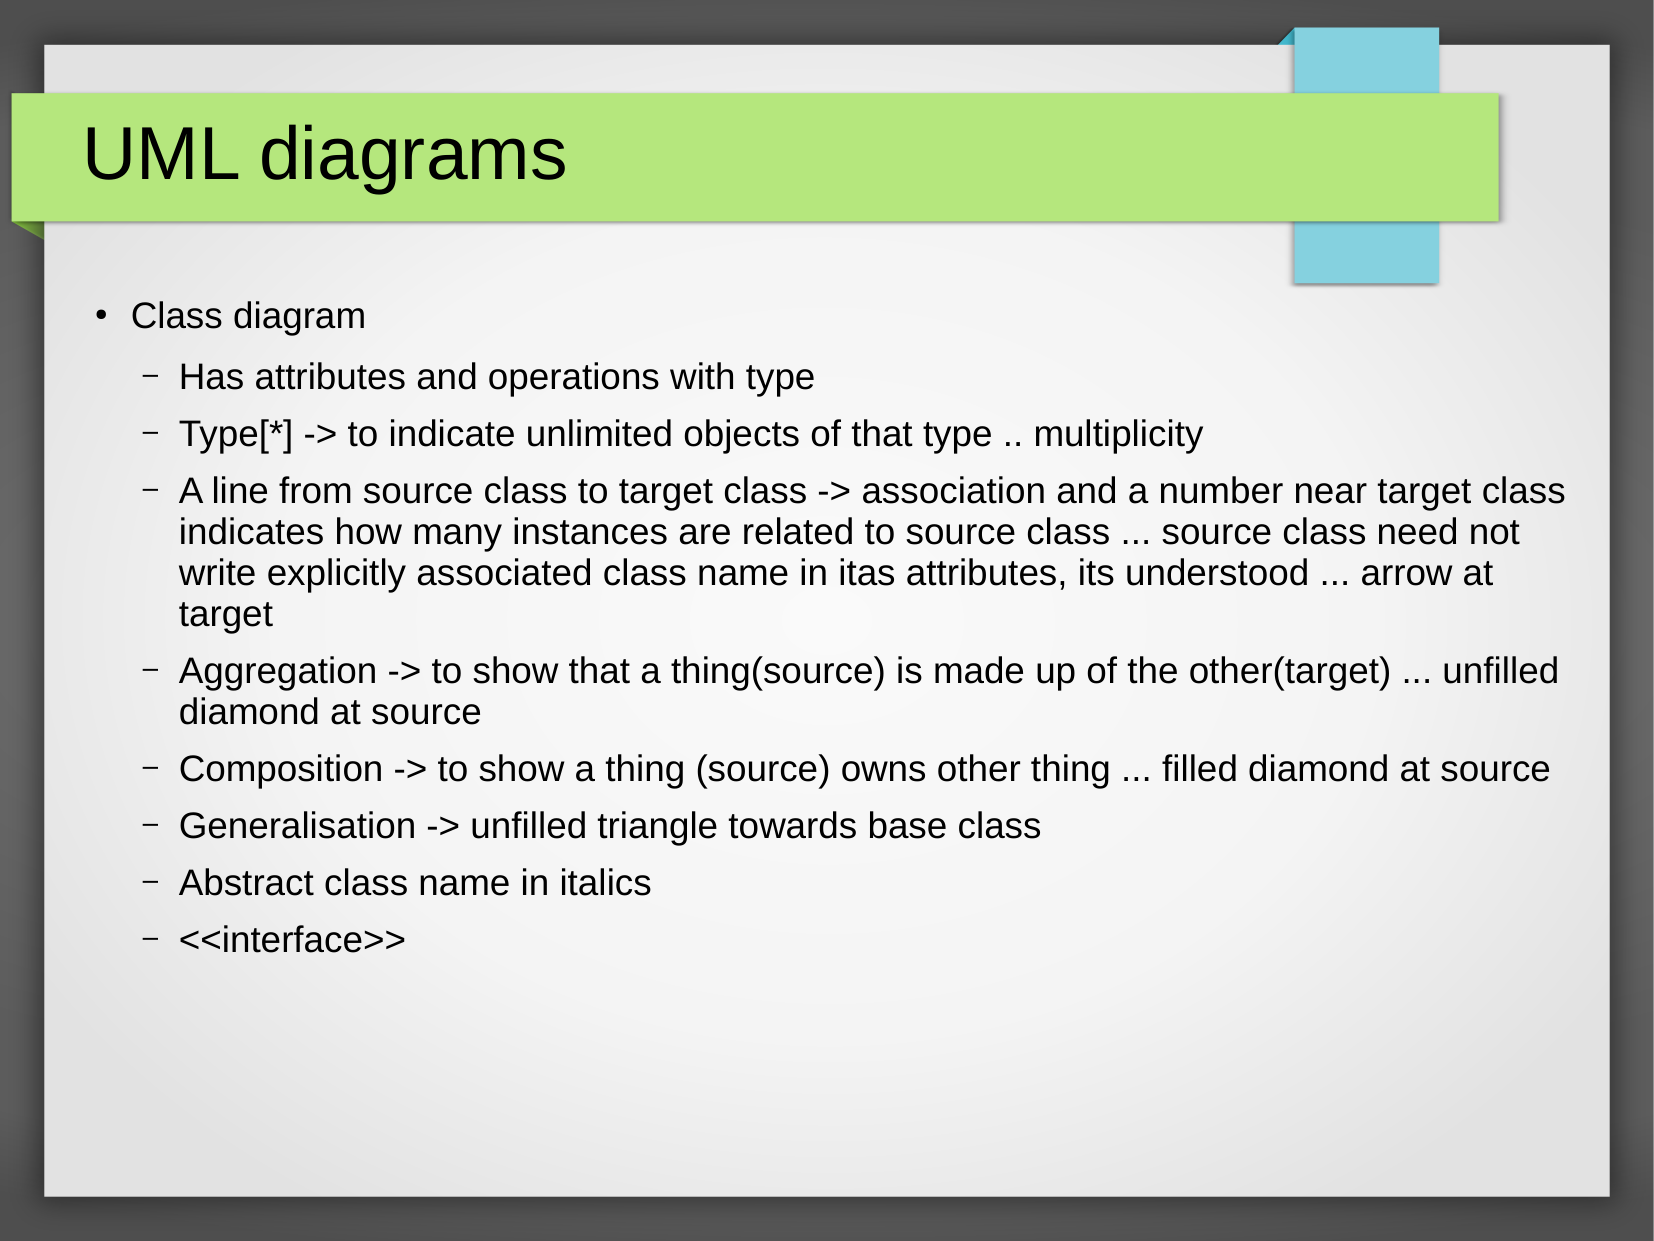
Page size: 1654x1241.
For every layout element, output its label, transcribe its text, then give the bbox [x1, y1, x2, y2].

picture [0, 0, 1654, 1241]
title UML diagrams [82, 94, 1264, 213]
list Class diagram Has attributes and operations with type Type[*] -> to indicate unlimited objects of that type .. multiplicity A line from source class to target class -> association and a number near target class indicates how many instances are related to source class ... source class need not write explicitly associated class name in itas attributes, its understood ... arrow at target Aggregation -> to show that a thing(source) is made up of the other(target) ... unfilled diamond at source Composition -> to show a thing (source) owns other thing ... filled diamond at source Generalisation -> unfilled triangle towards base class Abstract class name in italics <<interface>> [82, 295, 1571, 1015]
